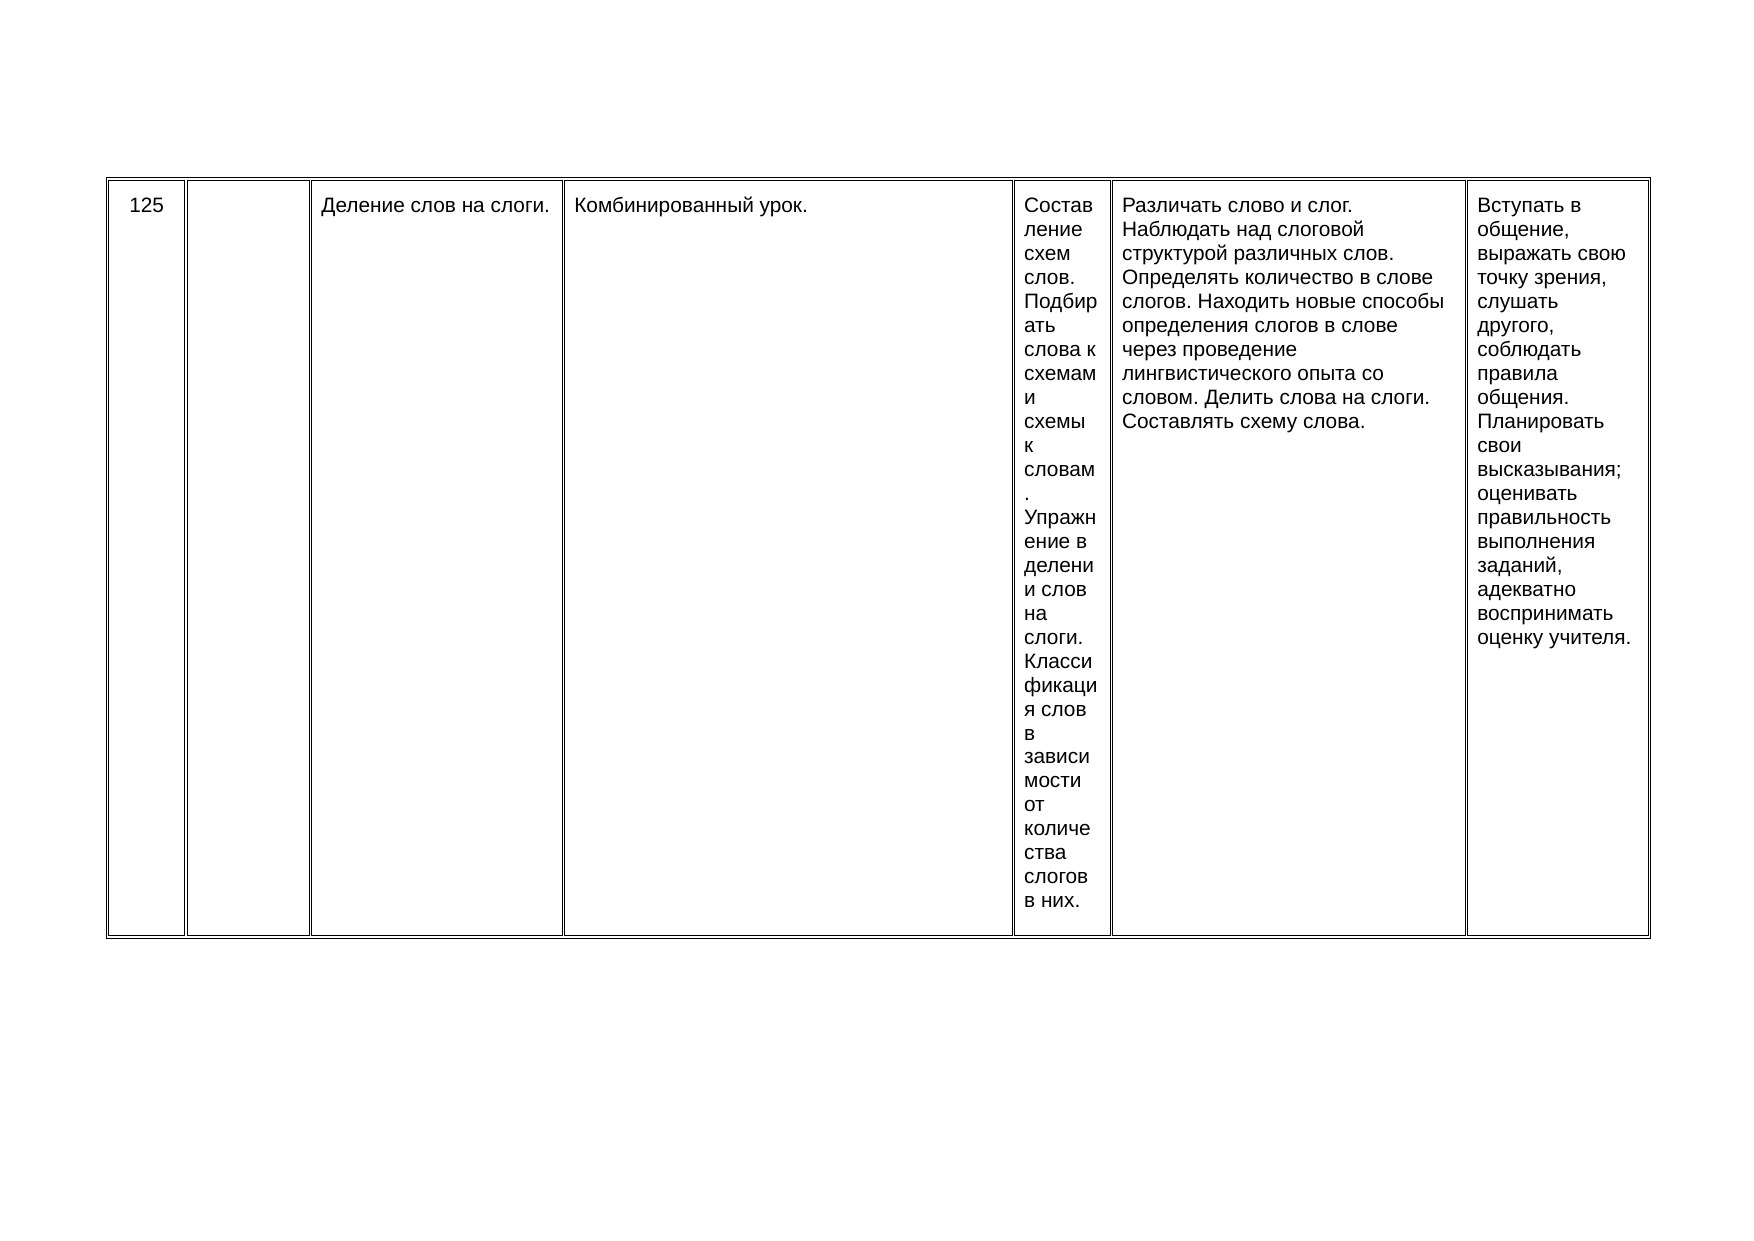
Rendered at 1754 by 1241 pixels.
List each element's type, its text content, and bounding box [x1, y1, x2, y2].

table_cell Вступать в общение, выражать свою точку зрения, слушать другого, соблюдать правила общения. Планировать свои высказывания; оценивать правильность выполнения заданий, адекватно воспринимать оценку учителя. [1468, 181, 1648, 935]
table_cell Деление слов на слоги. [312, 181, 562, 935]
table_cell Комбинированный урок. [565, 181, 1012, 935]
table_cell Различать слово и слог. Наблюдать над слоговой структурой различных слов. Определять количество в слове слогов. Находить новые способы определения слогов в слове через проведение лингвистического опыта со словом. Делить слова на слоги. Составлять схему слова. [1113, 181, 1465, 935]
table_cell Составление схем слов. Подбирать слова к схемам и схемы к словам. Упражнение в делении слов на слоги. Классификация слов в зависимости от количества слогов в них. [1015, 181, 1110, 935]
table_cell [188, 181, 309, 935]
table_cell 125 [109, 181, 184, 935]
